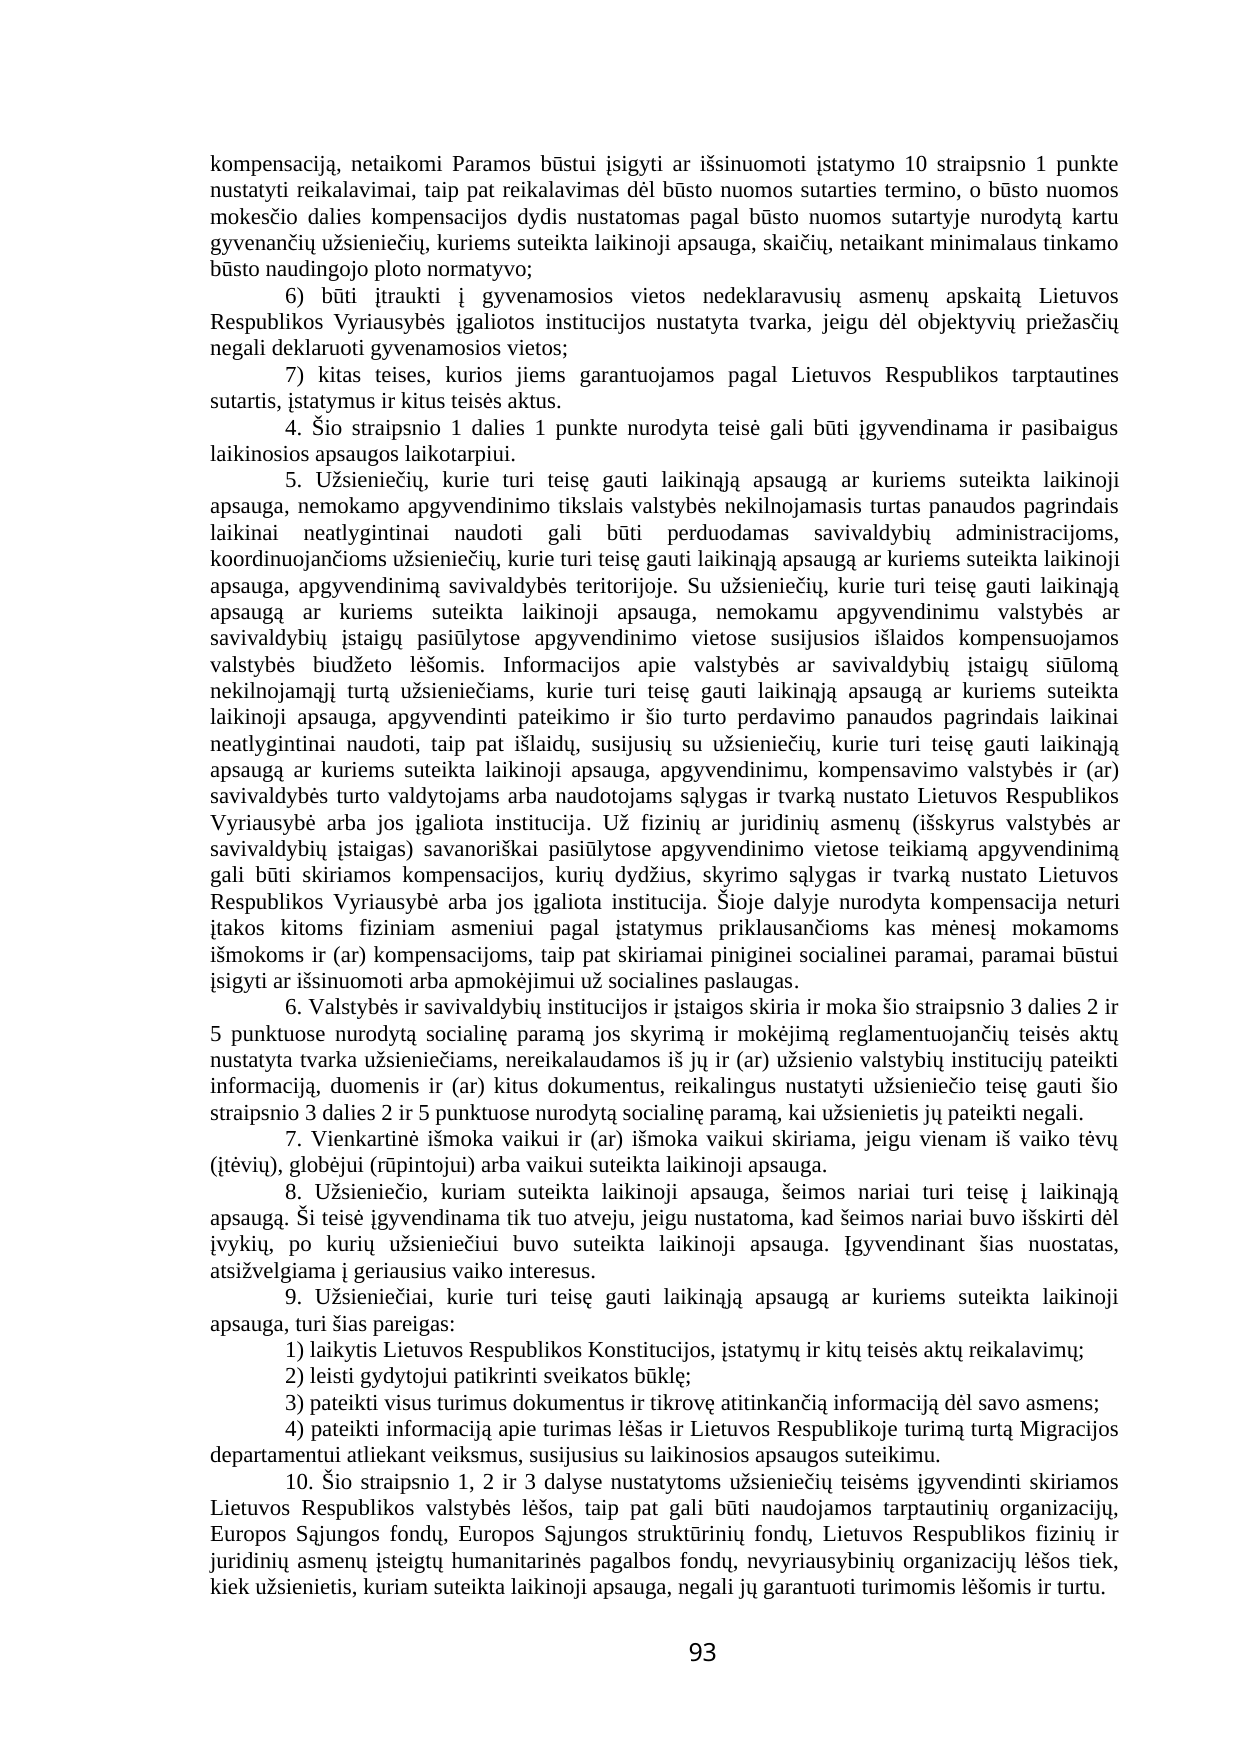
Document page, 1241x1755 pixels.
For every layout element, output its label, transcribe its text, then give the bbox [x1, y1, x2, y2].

text 7. Vienkartinė išmoka vaikui ir (ar) išmoka vaikui skiriama, jeigu vienam iš vaiko tėvų (įtėvių), globėjui (rūpintojui) arba vaikui suteikta laikinoji apsauga. [210, 1125, 1120, 1178]
text 6. Valstybės ir savivaldybių institucijos ir įstaigos skiria ir moka šio straipsnio 3 dalies 2 ir 5 punktuose nurodytą socialinę paramą jos skyrimą ir mokėjimą reglamentuojančių teisės aktų nustatyta tvarka užsieniečiams, nereikalaudamos iš jų ir (ar) užsienio valstybių institucijų pateikti informaciją, duomenis ir (ar) kitus dokumentus, reikalingus nustatyti užsieniečio teisę gauti šio straipsnio 3 dalies 2 ir 5 punktuose nurodytą socialinę paramą, kai užsienietis jų pateikti negali. [210, 993, 1120, 1125]
text 10. Šio straipsnio 1, 2 ir 3 dalyse nustatytoms užsieniečių teisėms įgyvendinti skiriamos Lietuvos Respublikos valstybės lėšos, taip pat gali būti naudojamos tarptautinių organizacijų, Europos Sąjungos fondų, Europos Sąjungos struktūrinių fondų, Lietuvos Respublikos fizinių ir juridinių asmenų įsteigtų humanitarinės pagalbos fondų, nevyriausybinių organizacijų lėšos tiek, kiek užsienietis, kuriam suteikta laikinoji apsauga, negali jų garantuoti turimomis lėšomis ir turtu. [210, 1468, 1120, 1599]
text 7) kitas teises, kurios jiems garantuojamos pagal Lietuvos Respublikos tarptautines sutartis, įstatymus ir kitus teisės aktus. [210, 361, 1120, 413]
text 9. Užsieniečiai, kurie turi teisę gauti laikinąją apsaugą ar kuriems suteikta laikinoji apsauga, turi šias pareigas: [210, 1283, 1120, 1336]
text kompensaciją, netaikomi Paramos būstui įsigyti ar išsinuomoti įstatymo 10 straipsnio 1 punkte nustatyti reikalavimai, taip pat reikalavimas dėl būsto nuomos sutarties termino, o būsto nuomos mokesčio dalies kompensacijos dydis nustatomas pagal būsto nuomos sutartyje nurodytą kartu gyvenančių užsieniečių, kuriems suteikta laikinoji apsauga, skaičių, netaikant minimalaus tinkamo būsto naudingojo ploto normatyvo; [210, 150, 1120, 282]
text 4) pateikti informaciją apie turimas lėšas ir Lietuvos Respublikoje turimą turtą Migracijos departamentui atliekant veiksmus, susijusius su laikinosios apsaugos suteikimu. [210, 1415, 1120, 1468]
text 2) leisti gydytojui patikrinti sveikatos būklę; [210, 1362, 1120, 1389]
text 3) pateikti visus turimus dokumentus ir tikrovę atitinkančią informaciją dėl savo asmens; [210, 1389, 1120, 1415]
text 5. Užsieniečių, kurie turi teisę gauti laikinąją apsaugą ar kuriems suteikta laikinoji apsauga, nemokamo apgyvendinimo tikslais valstybės nekilnojamasis turtas panaudos pagrindais laikinai neatlygintinai naudoti gali būti perduodamas savivaldybių administracijoms, koordinuojančioms užsieniečių, kurie turi teisę gauti laikinąją apsaugą ar kuriems suteikta laikinoji apsauga, apgyvendinimą savivaldybės teritorijoje. Su užsieniečių, kurie turi teisę gauti laikinąją apsaugą ar kuriems suteikta laikinoji apsauga, nemokamu apgyvendinimu valstybės ar savivaldybių įstaigų pasiūlytose apgyvendinimo vietose susijusios išlaidos kompensuojamos valstybės biudžeto lėšomis. Informacijos apie valstybės ar savivaldybių įstaigų siūlomą nekilnojamąjį turtą užsieniečiams, kurie turi teisę gauti laikinąją apsaugą ar kuriems suteikta laikinoji apsauga, apgyvendinti pateikimo ir šio turto perdavimo panaudos pagrindais laikinai neatlygintinai naudoti, taip pat išlaidų, susijusių su užsieniečių, kurie turi teisę gauti laikinąją apsaugą ar kuriems suteikta laikinoji apsauga, apgyvendinimu, kompensavimo valstybės ir (ar) savivaldybės turto valdytojams arba naudotojams sąlygas ir tvarką nustato Lietuvos Respublikos Vyriausybė arba jos įgaliota institucija. Už fizinių ar juridinių asmenų (išskyrus valstybės ar savivaldybių įstaigas) savanoriškai pasiūlytose apgyvendinimo vietose teikiamą apgyvendinimą gali būti skiriamos kompensacijos, kurių dydžius, skyrimo sąlygas ir tvarką nustato Lietuvos Respublikos Vyriausybė arba jos įgaliota institucija. Šioje dalyje nurodyta kompensacija neturi įtakos kitoms fiziniam asmeniui pagal įstatymus priklausančioms kas mėnesį mokamoms išmokoms ir (ar) kompensacijoms, taip pat skiriamai piniginei socialinei paramai, paramai būstui įsigyti ar išsinuomoti arba apmokėjimui už socialines paslaugas. [210, 466, 1120, 993]
text 1) laikytis Lietuvos Respublikos Konstitucijos, įstatymų ir kitų teisės aktų reikalavimų; [210, 1336, 1120, 1362]
text 6) būti įtraukti į gyvenamosios vietos nedeklaravusių asmenų apskaitą Lietuvos Respublikos Vyriausybės įgaliotos institucijos nustatyta tvarka, jeigu dėl objektyvių priežasčių negali deklaruoti gyvenamosios vietos; [210, 282, 1120, 361]
text 8. Užsieniečio, kuriam suteikta laikinoji apsauga, šeimos nariai turi teisę į laikinąją apsaugą. Ši teisė įgyvendinama tik tuo atveju, jeigu nustatoma, kad šeimos nariai buvo išskirti dėl įvykių, po kurių užsieniečiui buvo suteikta laikinoji apsauga. Įgyvendinant šias nuostatas, atsižvelgiama į geriausius vaiko interesus. [210, 1178, 1120, 1283]
text 4. Šio straipsnio 1 dalies 1 punkte nurodyta teisė gali būti įgyvendinama ir pasibaigus laikinosios apsaugos laikotarpiui. [210, 413, 1120, 466]
